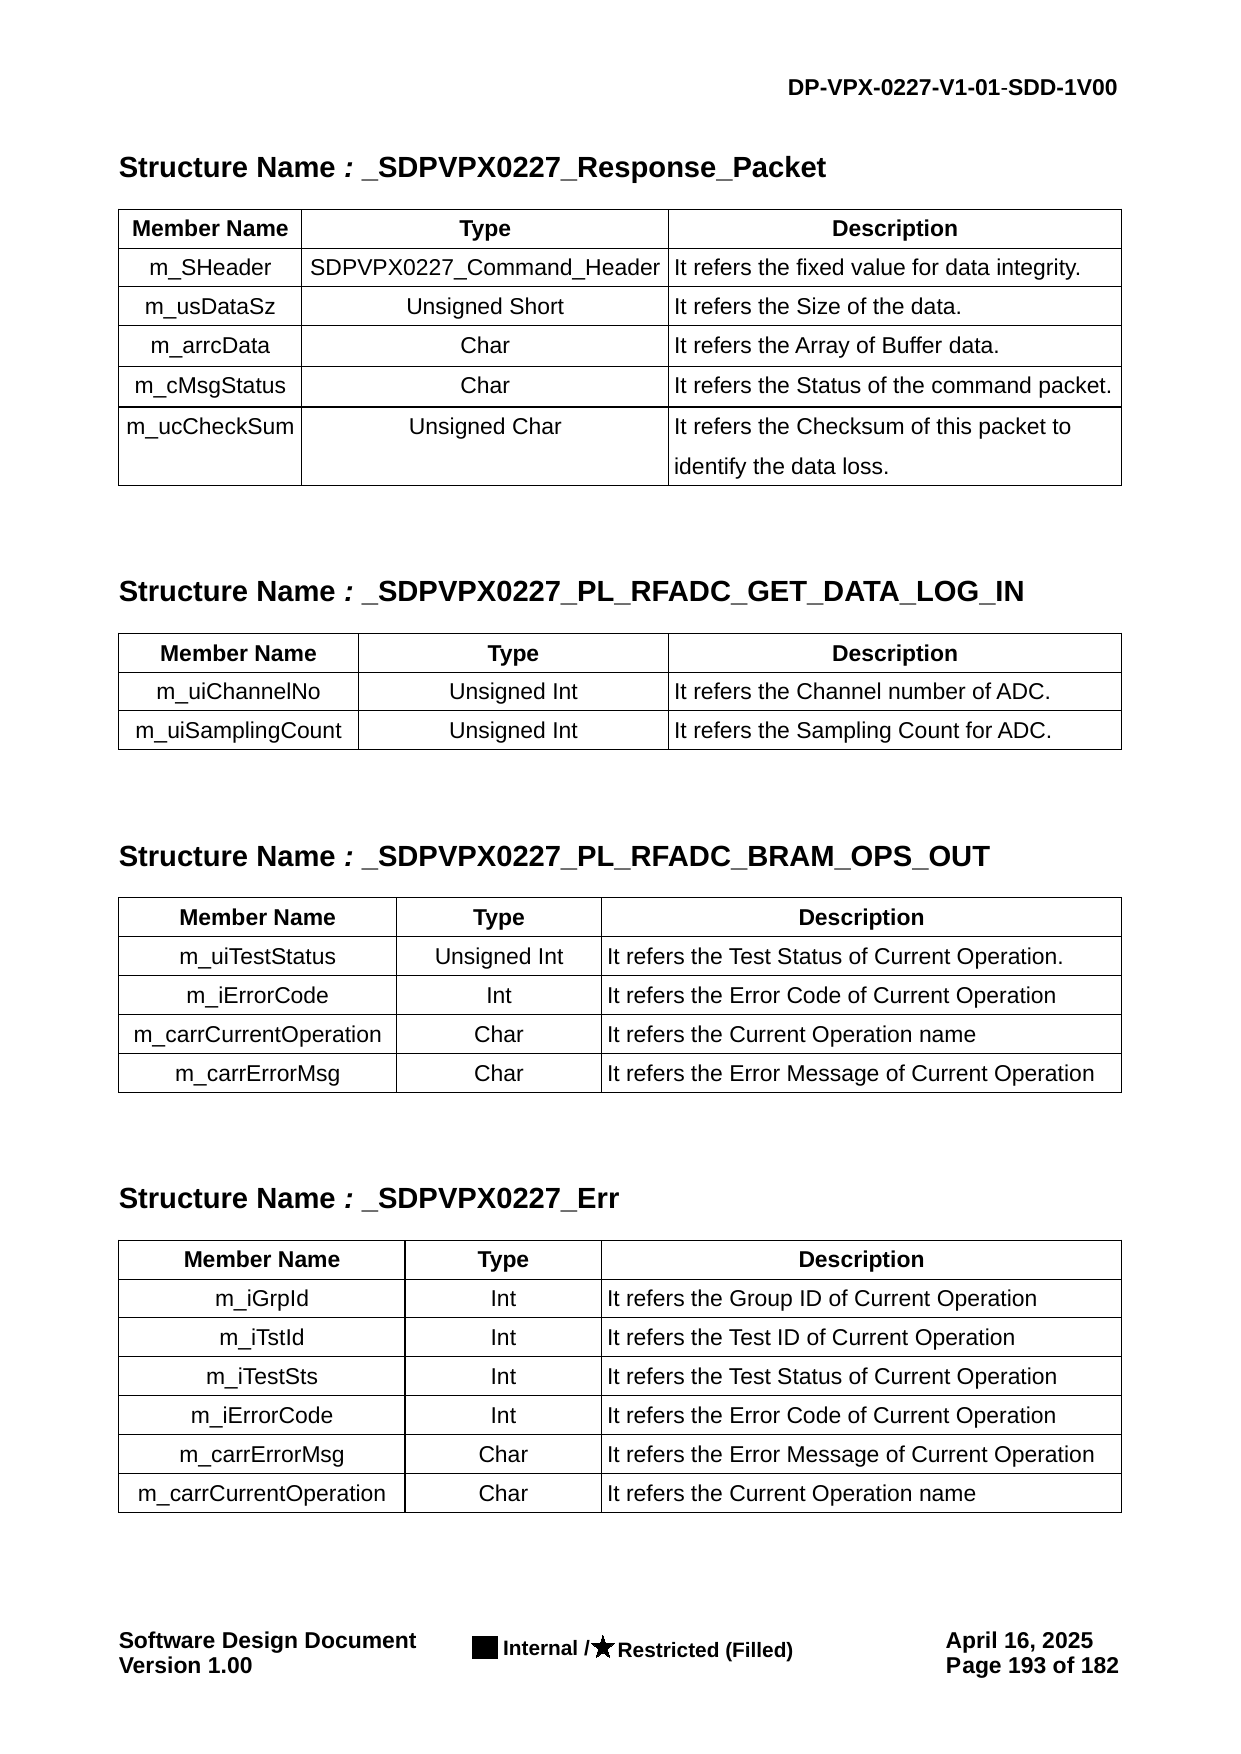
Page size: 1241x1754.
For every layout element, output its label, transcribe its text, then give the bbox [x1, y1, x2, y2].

table_cell It refers the Checksum of this packet to identify the data loss. [669, 408, 1121, 485]
table_cell It refers the Error Message of Current Operation [602, 1435, 1121, 1473]
table_cell It refers the Current Operation name [602, 1015, 1121, 1053]
table_cell Char [302, 367, 668, 406]
table_header Description [602, 1241, 1121, 1278]
table_cell It refers the Array of Buffer data. [669, 326, 1121, 366]
table_cell It refers the Test ID of Current Operation [602, 1318, 1121, 1356]
table_cell It refers the Current Operation name [602, 1474, 1121, 1512]
table_cell m_uiTestStatus [119, 937, 396, 975]
table_cell Unsigned Short [302, 287, 668, 325]
table_cell It refers the Error Code of Current Operation [602, 976, 1121, 1014]
table_cell Char [406, 1474, 601, 1512]
table_cell Char [397, 1015, 601, 1053]
table_cell Int [406, 1318, 601, 1356]
table_cell Int [406, 1396, 601, 1434]
text Structure Name : _SDPVPX0227_Err [118, 1181, 1122, 1214]
table_cell m_ucCheckSum [119, 408, 301, 485]
table_cell m_iTestSts [119, 1357, 404, 1395]
table_cell Int [397, 976, 601, 1014]
table_cell m_uiSamplingCount [119, 711, 358, 749]
table_cell m_cMsgStatus [119, 367, 301, 406]
table_header Member Name [119, 1241, 404, 1278]
table_cell It refers the fixed value for data integrity. [669, 249, 1121, 286]
table_cell m_iErrorCode [119, 1396, 404, 1434]
table_cell m_iTstId [119, 1318, 404, 1356]
table_header Description [669, 210, 1121, 247]
table_header Member Name [119, 634, 358, 672]
table_cell Int [406, 1280, 601, 1317]
table_cell m_carrErrorMsg [119, 1435, 404, 1473]
table_cell m_carrErrorMsg [119, 1054, 396, 1092]
table_cell m_uiChannelNo [119, 673, 358, 710]
table_cell It refers the Error Message of Current Operation [602, 1054, 1121, 1092]
table_cell It refers the Sampling Count for ADC. [669, 711, 1121, 749]
table_cell Unsigned Int [397, 937, 601, 975]
text Structure Name : _SDPVPX0227_PL_RFADC_BRAM_OPS_OUT [118, 839, 1122, 872]
table_cell Unsigned Char [302, 408, 668, 485]
table_header Member Name [119, 210, 301, 247]
table_header Description [669, 634, 1121, 672]
table_cell It refers the Channel number of ADC. [669, 673, 1121, 710]
table_header Type [406, 1241, 601, 1278]
table_header Type [302, 210, 668, 247]
table_cell Char [397, 1054, 601, 1092]
table_cell m_iErrorCode [119, 976, 396, 1014]
table_cell It refers the Error Code of Current Operation [602, 1396, 1121, 1434]
text Structure Name : _SDPVPX0227_PL_RFADC_GET_DATA_LOG_IN [118, 574, 1122, 608]
text Structure Name : _SDPVPX0227_Response_Packet [118, 150, 1122, 183]
table_cell m_usDataSz [119, 287, 301, 325]
table_cell Int [406, 1357, 601, 1395]
table_cell It refers the Size of the data. [669, 287, 1121, 325]
table_cell Char [302, 326, 668, 366]
table_cell m_SHeader [119, 249, 301, 286]
table_cell It refers the Test Status of Current Operation [602, 1357, 1121, 1395]
table_header Member Name [119, 898, 396, 936]
table_cell m_carrCurrentOperation [119, 1474, 404, 1512]
table_cell Char [406, 1435, 601, 1473]
table_cell Unsigned Int [359, 673, 668, 710]
table_cell m_carrCurrentOperation [119, 1015, 396, 1053]
table_cell m_iGrpId [119, 1280, 404, 1317]
table_cell SDPVPX0227_Command_Header [302, 249, 668, 286]
table_cell It refers the Group ID of Current Operation [602, 1280, 1121, 1317]
table_header Type [359, 634, 668, 672]
table_header Description [602, 898, 1121, 936]
table_cell It refers the Test Status of Current Operation. [602, 937, 1121, 975]
table_cell Unsigned Int [359, 711, 668, 749]
table_cell It refers the Status of the command packet. [669, 367, 1121, 406]
table_header Type [397, 898, 601, 936]
table_cell m_arrcData [119, 326, 301, 366]
